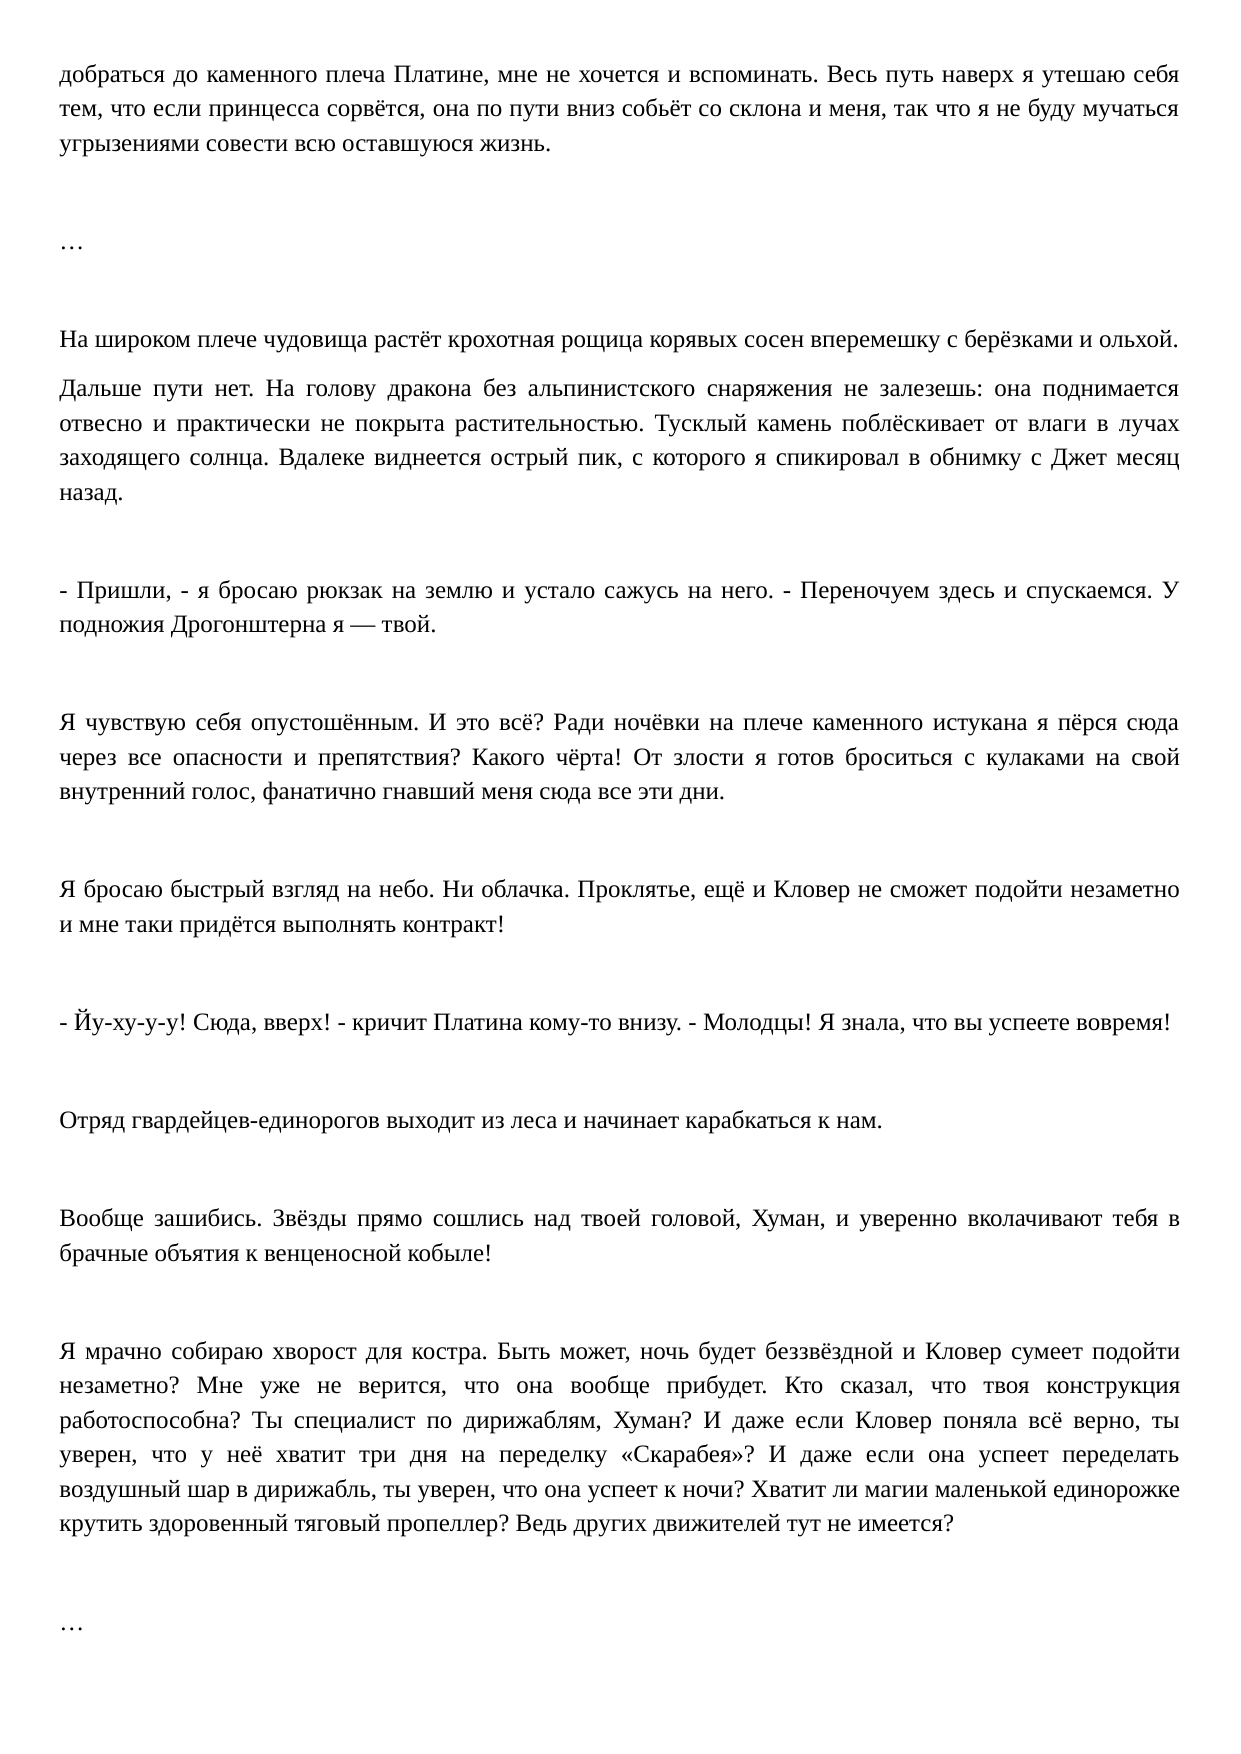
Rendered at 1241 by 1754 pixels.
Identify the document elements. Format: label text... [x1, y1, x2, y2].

text - Йу-ху-у-у! Сюда, вверх! - кричит Платина кому-то внизу. - Молодцы! Я знала, что вы успеете вовремя! [59, 1007, 1181, 1036]
text Отряд гвардейцев-единорогов выходит из леса и начинает карабкаться к нам. [59, 1105, 1181, 1134]
text … [59, 226, 1181, 255]
text Я мрачно собираю хворост для костра. Быть может, ночь будет беззвёздной и Кловер сумеет подойти незаметно? Мне уже не верится, что она вообще прибудет. Кто сказал, что твоя конструкция работоспособна? Ты специалист по дирижаблям, Хуман? И даже если Кловер поняла всё верно, ты уверен, что у неё хватит три дня на переделку «Скарабея»? И даже если она успеет переделать воздушный шар в дирижабль, ты уверен, что она успеет к ночи? Хватит ли магии маленькой единорожке крутить здоровенный тяговый пропеллер? Ведь других движителей тут не имеется? [59, 1336, 1181, 1537]
text добраться до каменного плеча Платине, мне не хочется и вспоминать. Весь путь наверх я утешаю себя тем, что если принцесса сорвётся, она по пути вниз собьёт со склона и меня, так что я не буду мучаться угрызениями совести всю оставшуюся жизнь. [59, 59, 1181, 157]
text Я чувствую себя опустошённым. И это всё? Ради ночёвки на плече каменного истукана я пёрся сюда через все опасности и препятствия? Какого чёрта! От злости я готов броситься с кулаками на свой внутренний голос, фанатично гнавший меня сюда все эти дни. [59, 707, 1181, 805]
text Вообще зашибись. Звёзды прямо сошлись над твоей головой, Хуман, и уверенно вколачивают тебя в брачные объятия к венценосной кобыле! [59, 1203, 1181, 1267]
text - Пришли, - я бросаю рюкзак на землю и устало сажусь на него. - Переночуем здесь и спускаемся. У подножия Дрогонштерна я — твой. [59, 575, 1181, 638]
text Я бросаю быстрый взгляд на небо. Ни облачка. Проклятье, ещё и Кловер не сможет подойти незаметно и мне таки придётся выполнять контракт! [59, 874, 1181, 938]
text … [59, 1607, 1181, 1635]
text На широком плече чудовища растёт крохотная рощица корявых сосен вперемешку с берёзками и ольхой. [59, 324, 1181, 353]
text Дальше пути нет. На голову дракона без альпинистского снаряжения не залезешь: она поднимается отвесно и практически не покрыта растительностью. Тусклый камень поблёскивает от влаги в лучах заходящего солнца. Вдалеке виднеется острый пик, с которого я спикировал в обнимку с Джет месяц назад. [59, 373, 1181, 506]
